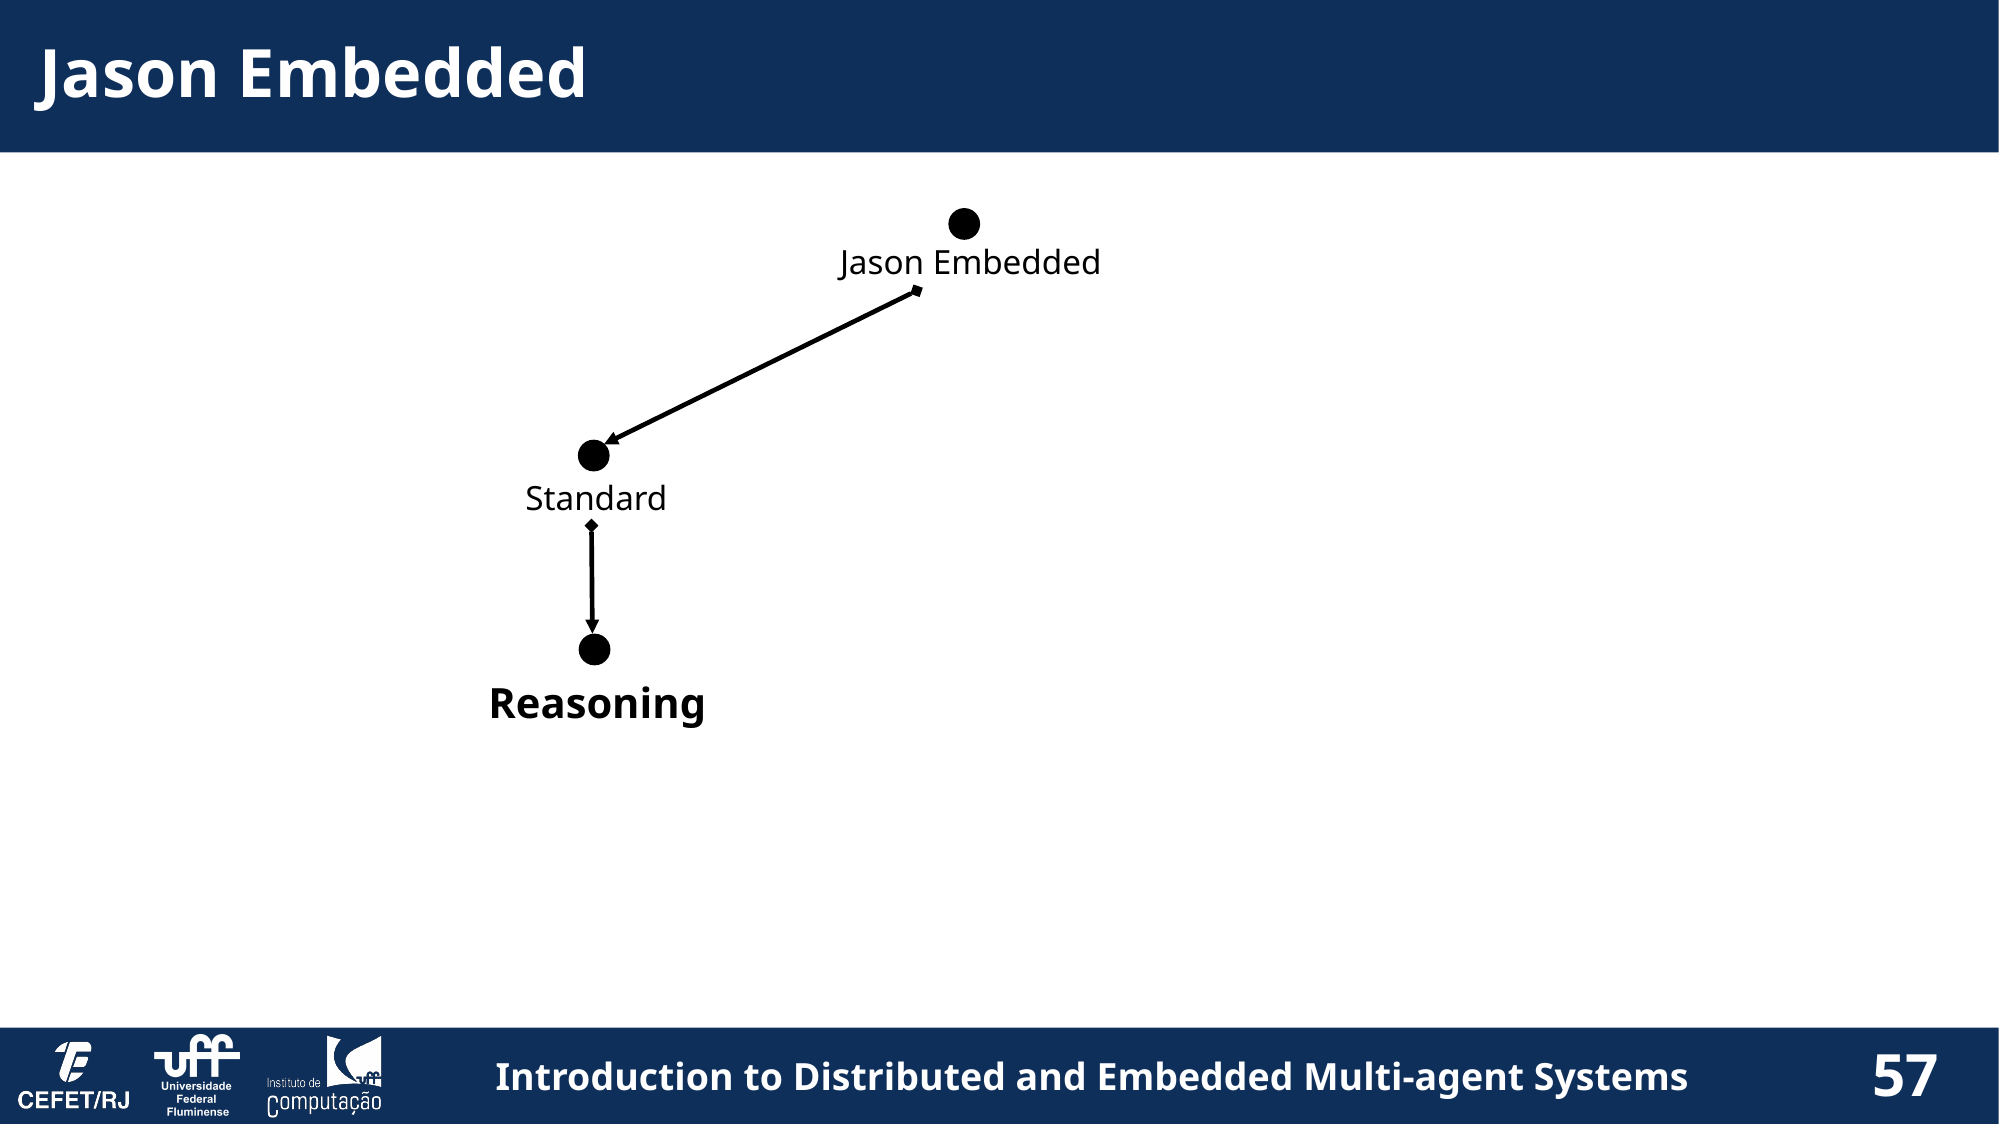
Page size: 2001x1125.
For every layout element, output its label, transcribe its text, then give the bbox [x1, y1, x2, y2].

picture [265, 1033, 383, 1118]
picture [153, 1033, 241, 1121]
text_box [948, 208, 981, 233]
text_box Reasoning [473, 669, 722, 734]
text_box Standard [510, 469, 683, 525]
text_box [578, 633, 611, 666]
text_box Jason Embedded [25, 23, 1999, 119]
text_box Jason Embedded [825, 233, 1117, 289]
text_box [577, 439, 610, 469]
picture [18, 1021, 129, 1125]
